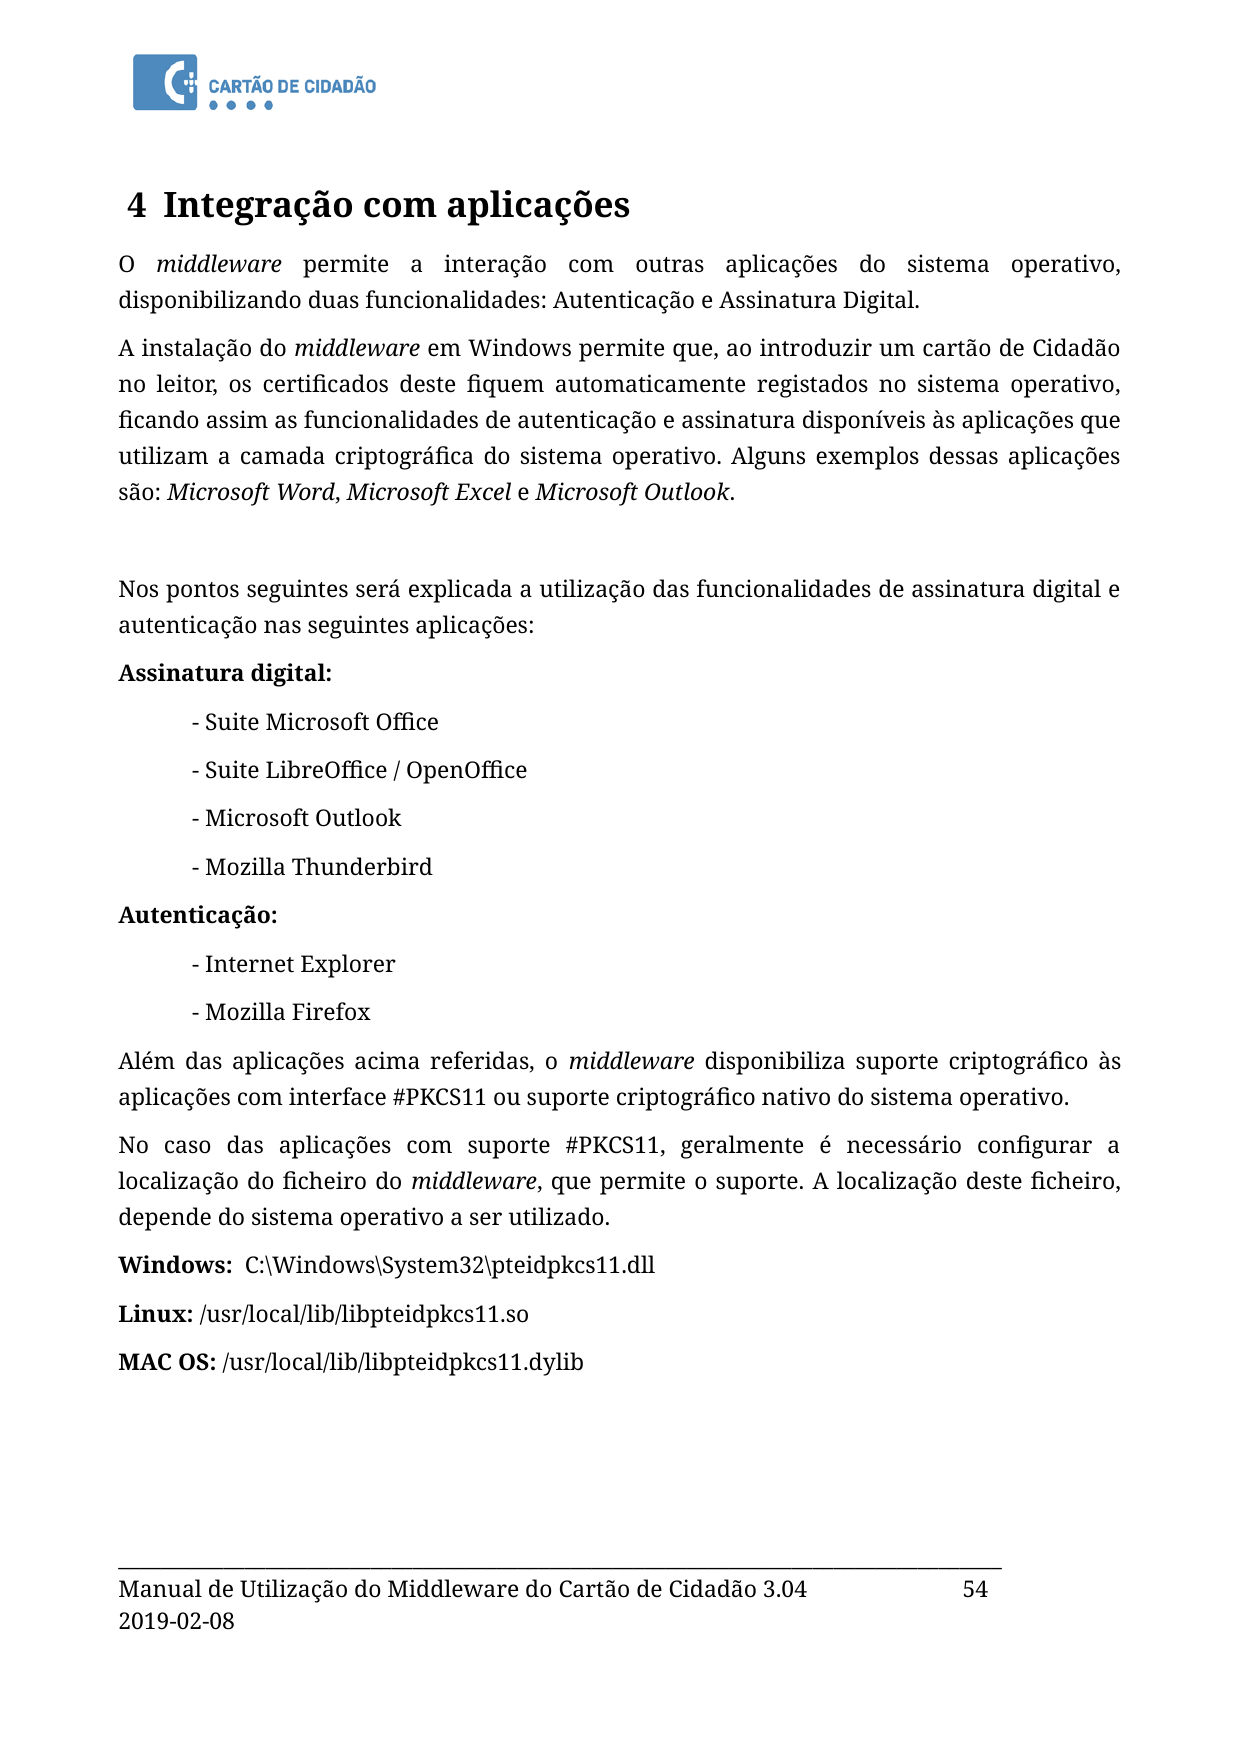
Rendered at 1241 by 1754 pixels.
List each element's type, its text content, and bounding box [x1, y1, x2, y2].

picture [130, 47, 423, 118]
text Autenticação: [118, 899, 1122, 931]
text Nos pontos seguintes será explicada a utilização das funcionalidades de assinatura digital e autenticação nas seguintes aplicações: [118, 573, 1122, 640]
text No caso das aplicações com suporte #PKCS11, geralmente é necessário configurar a localização do ficheiro do middleware, que permite o suporte. A localização deste ficheiro, depende do sistema operativo a ser utilizado. [118, 1129, 1122, 1232]
text - Microsoft Outlook [118, 802, 1122, 834]
text - Internet Explorer [118, 948, 1122, 979]
text - Mozilla Firefox [118, 996, 1122, 1027]
text - Suite LibreOffice / OpenOffice [118, 754, 1122, 785]
list O middleware permite a interação com outras aplicações do sistema operativo, disponibilizando duas funcionalidades: Autenticação e Assinatura Digital. [118, 248, 1122, 315]
text Windows: C:\Windows\System32\pteidpkcs11.dll [118, 1249, 1122, 1281]
text Assinatura digital: [118, 657, 1122, 688]
text Além das aplicações acima referidas, o middleware disponibiliza suporte criptográfico às aplicações com interface #PKCS11 ou suporte criptográfico nativo do sistema operativo. [118, 1044, 1122, 1112]
subtitle Integração com aplicações [118, 180, 1122, 228]
text MAC OS: /usr/local/lib/libpteidpkcs11.dylib [118, 1346, 1122, 1377]
text - Mozilla Thunderbird [118, 851, 1122, 882]
text - Suite Microsoft Office [118, 706, 1122, 737]
text Linux: /usr/local/lib/libpteidpkcs11.so [118, 1298, 1122, 1329]
text A instalação do middleware em Windows permite que, ao introduzir um cartão de Cidadão no leitor, os certificados deste fiquem automaticamente registados no sistema operativo, ficando assim as funcionalidades de autenticação e assinatura disponíveis às aplicações que utilizam a camada criptográfica do sistema operativo. Alguns exemplos dessas aplicações são: Microsoft Word, Microsoft Excel e Microsoft Outlook. [118, 332, 1122, 507]
